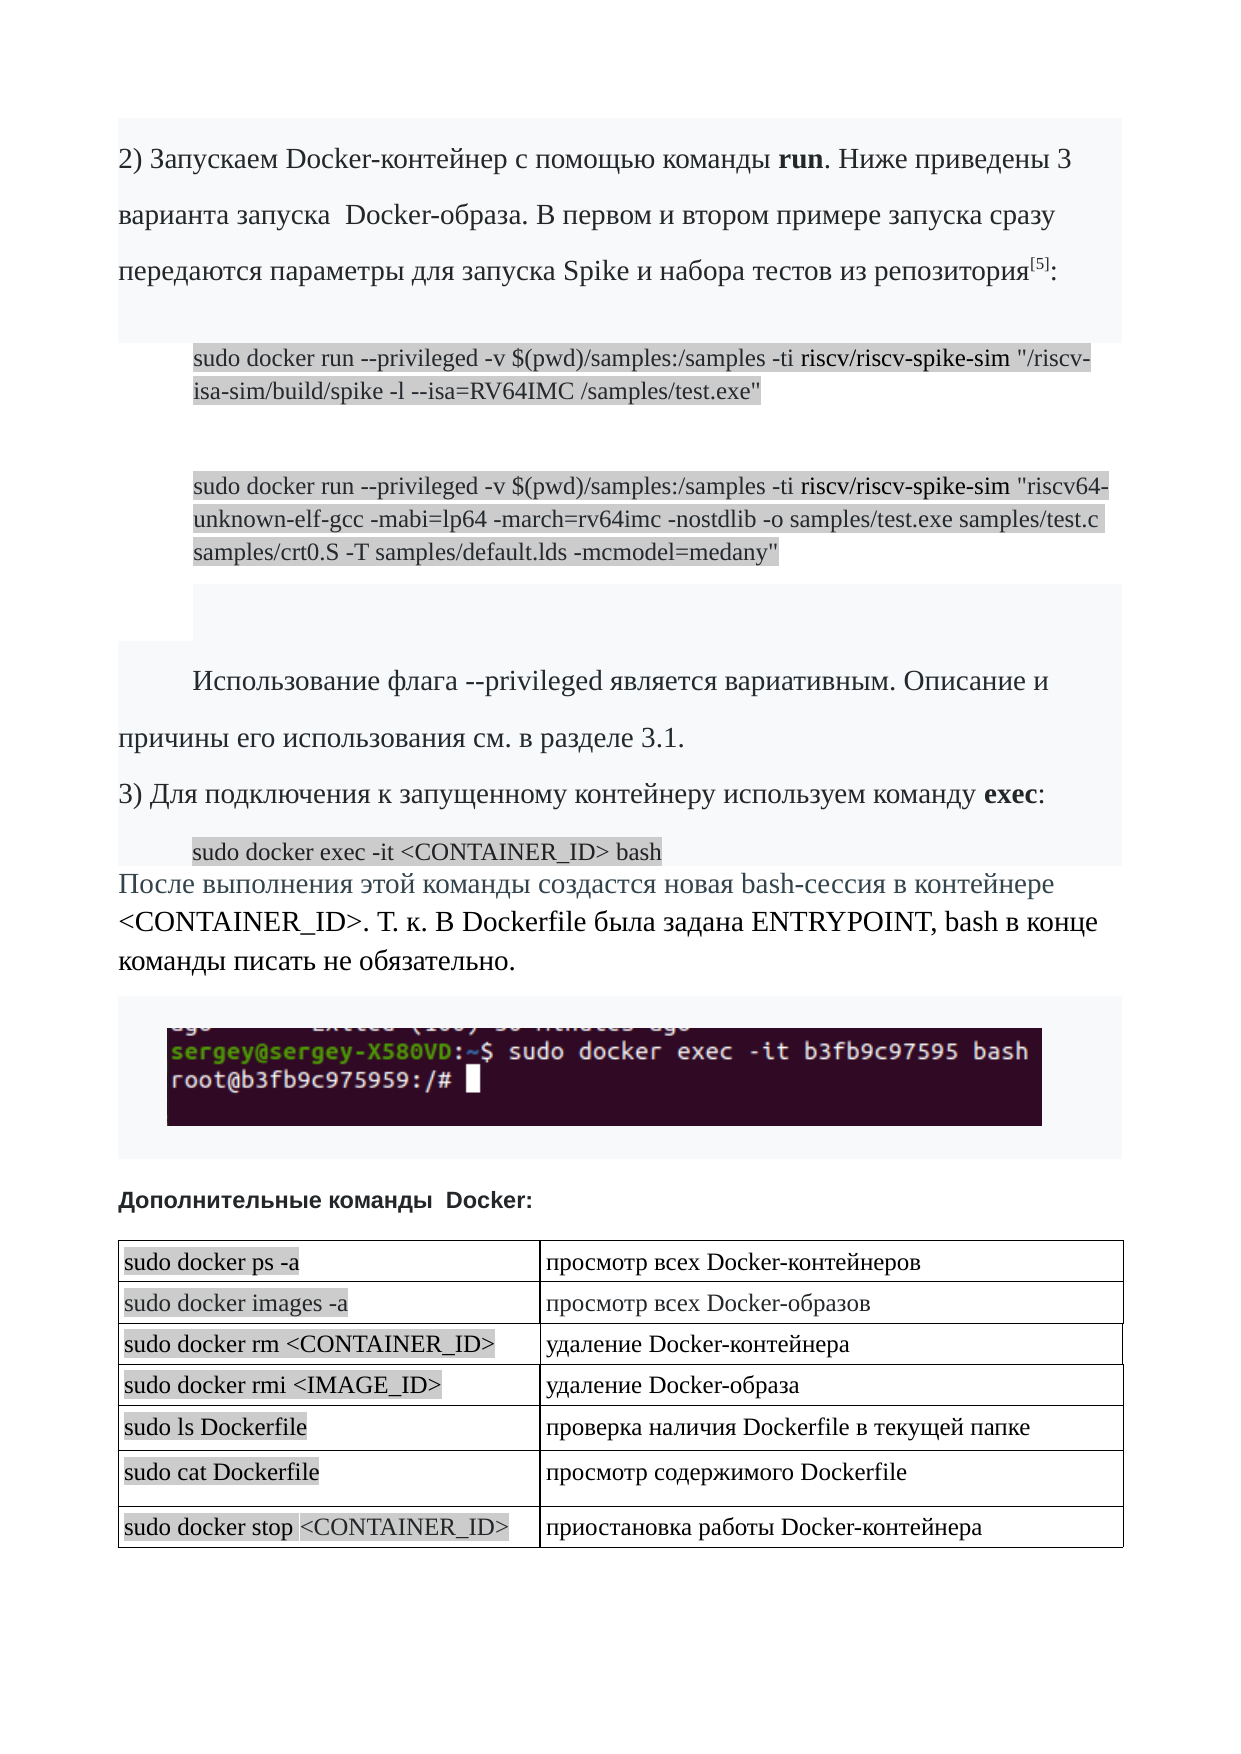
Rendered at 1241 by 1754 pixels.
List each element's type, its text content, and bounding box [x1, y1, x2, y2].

table_cell приостановка работы Docker-контейнера [541, 1507, 1123, 1547]
table_cell sudo cat Dockerfile [119, 1451, 539, 1506]
table_cell sudo docker rm <CONTAINER_ID> [119, 1324, 540, 1364]
table_header просмотр всех Docker-контейнеров [541, 1241, 1123, 1281]
text sudo docker run --privileged -v $(pwd)/samples:/samples -ti riscv/riscv-spike-sim "riscv64-unknown-elf-gcc -mabi=lp64 -march=rv64imc -nostdlib -o samples/test.exe samples/test.c samples/crt0.S -T samples/default.lds -mcmodel=medany" [193, 471, 1122, 566]
table_cell sudo docker rmi <IMAGE_ID> [119, 1365, 539, 1405]
picture [167, 1028, 1042, 1126]
table_cell удаление Docker-контейнера [541, 1324, 1122, 1364]
text 3) Для подключения к запущенному контейнеру используем команду exec: [118, 753, 1122, 809]
text Дополнительные команды Docker: [118, 1186, 1122, 1213]
table_cell проверка наличия Dockerfile в текущей папке [541, 1406, 1123, 1450]
table_header sudo docker ps -a [119, 1241, 539, 1281]
text sudo docker run --privileged -v $(pwd)/samples:/samples -ti riscv/riscv-spike-sim "/riscv-isa-sim/build/spike -l --isa=RV64IMC /samples/test.exe" [193, 343, 1122, 405]
text sudo docker exec -it <CONTAINER_ID> bash [118, 809, 1122, 866]
text Использование флага --privileged является вариативным. Описание и причины его использования см. в разделе 3.1. [118, 641, 1122, 753]
table_cell sudo docker stop <CONTAINER_ID> [119, 1507, 539, 1547]
table_cell просмотр содержимого Dockerfile [541, 1451, 1123, 1506]
table_cell sudo ls Dockerfile [119, 1406, 539, 1450]
table_cell sudo docker images -a [119, 1282, 539, 1322]
table_cell удаление Docker-образа [541, 1365, 1123, 1405]
text 2) Запускаем Docker-контейнер с помощью команды run. Ниже приведены 3 варианта запуска Docker-образа. В первом и втором примере запуска сразу передаются параметры для запуска Spike и набора тестов из репозитория[5]: [118, 118, 1122, 287]
text После выполнения этой команды создастся новая bash-сессия в контейнере <CONTAINER_ID>. Т. к. В Dockerfile была задана ENTRYPOINT, bash в конце команды писать не обязательно. [118, 866, 1122, 976]
table_cell просмотр всех Docker-образов [541, 1282, 1123, 1322]
